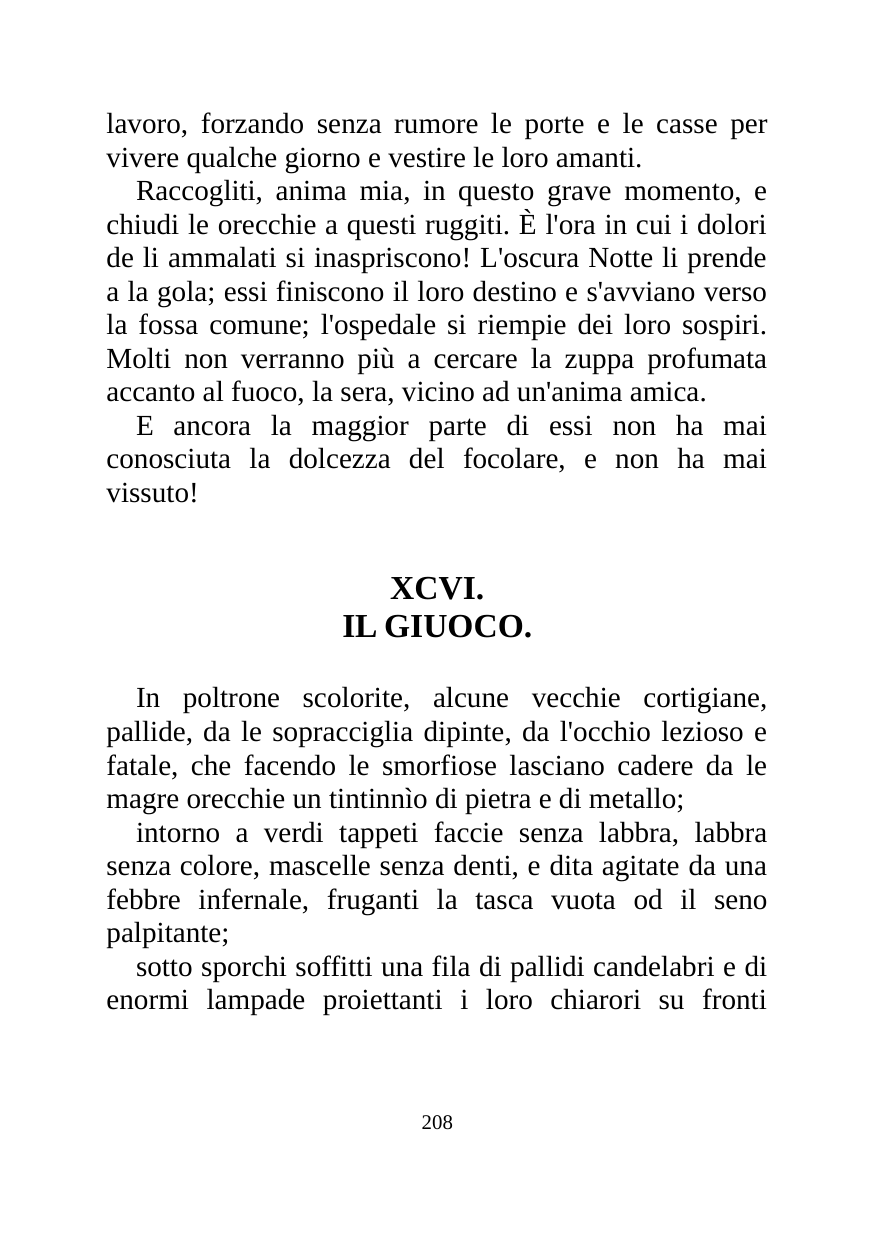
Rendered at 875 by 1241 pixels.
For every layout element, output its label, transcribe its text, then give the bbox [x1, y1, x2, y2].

text intorno a verdi tappeti faccie senza labbra, labbra senza colore, mascelle senza denti, e dita agitate da una febbre infernale, fruganti la tasca vuota od il seno palpitante; [106, 815, 768, 949]
text Raccogliti, anima mia, in questo grave momento, e chiudi le orecchie a questi ruggiti. È l'ora in cui i dolori de li ammalati si inaspriscono! L'oscura Notte li prende a la gola; essi finiscono il loro destino e s'avviano verso la fossa comune; l'ospedale si riempie dei loro sospiri. Molti non verranno più a cercare la zuppa profumata accanto al fuoco, la sera, vicino ad un'anima amica. [106, 173, 768, 408]
text lavoro, forzando senza rumore le porte e le casse per vivere qualche giorno e vestire le loro amanti. [106, 106, 768, 173]
text E ancora la maggior parte di essi non ha mai conosciuta la dolcezza del focolare, e non ha mai vissuto! [106, 408, 768, 509]
text sotto sporchi soffitti una fila di pallidi candelabri e di enormi lampade proiettanti i loro chiarori su fronti [106, 949, 768, 1016]
text In poltrone scolorite, alcune vecchie cortigiane, pallide, da le sopracciglia dipinte, da l'occhio lezioso e fatale, che facendo le smorfiose lasciano cadere da le magre orecchie un tintinnìo di pietra e di metallo; [106, 681, 768, 815]
subtitle XCVI. IL GIUOCO. [106, 568, 768, 645]
